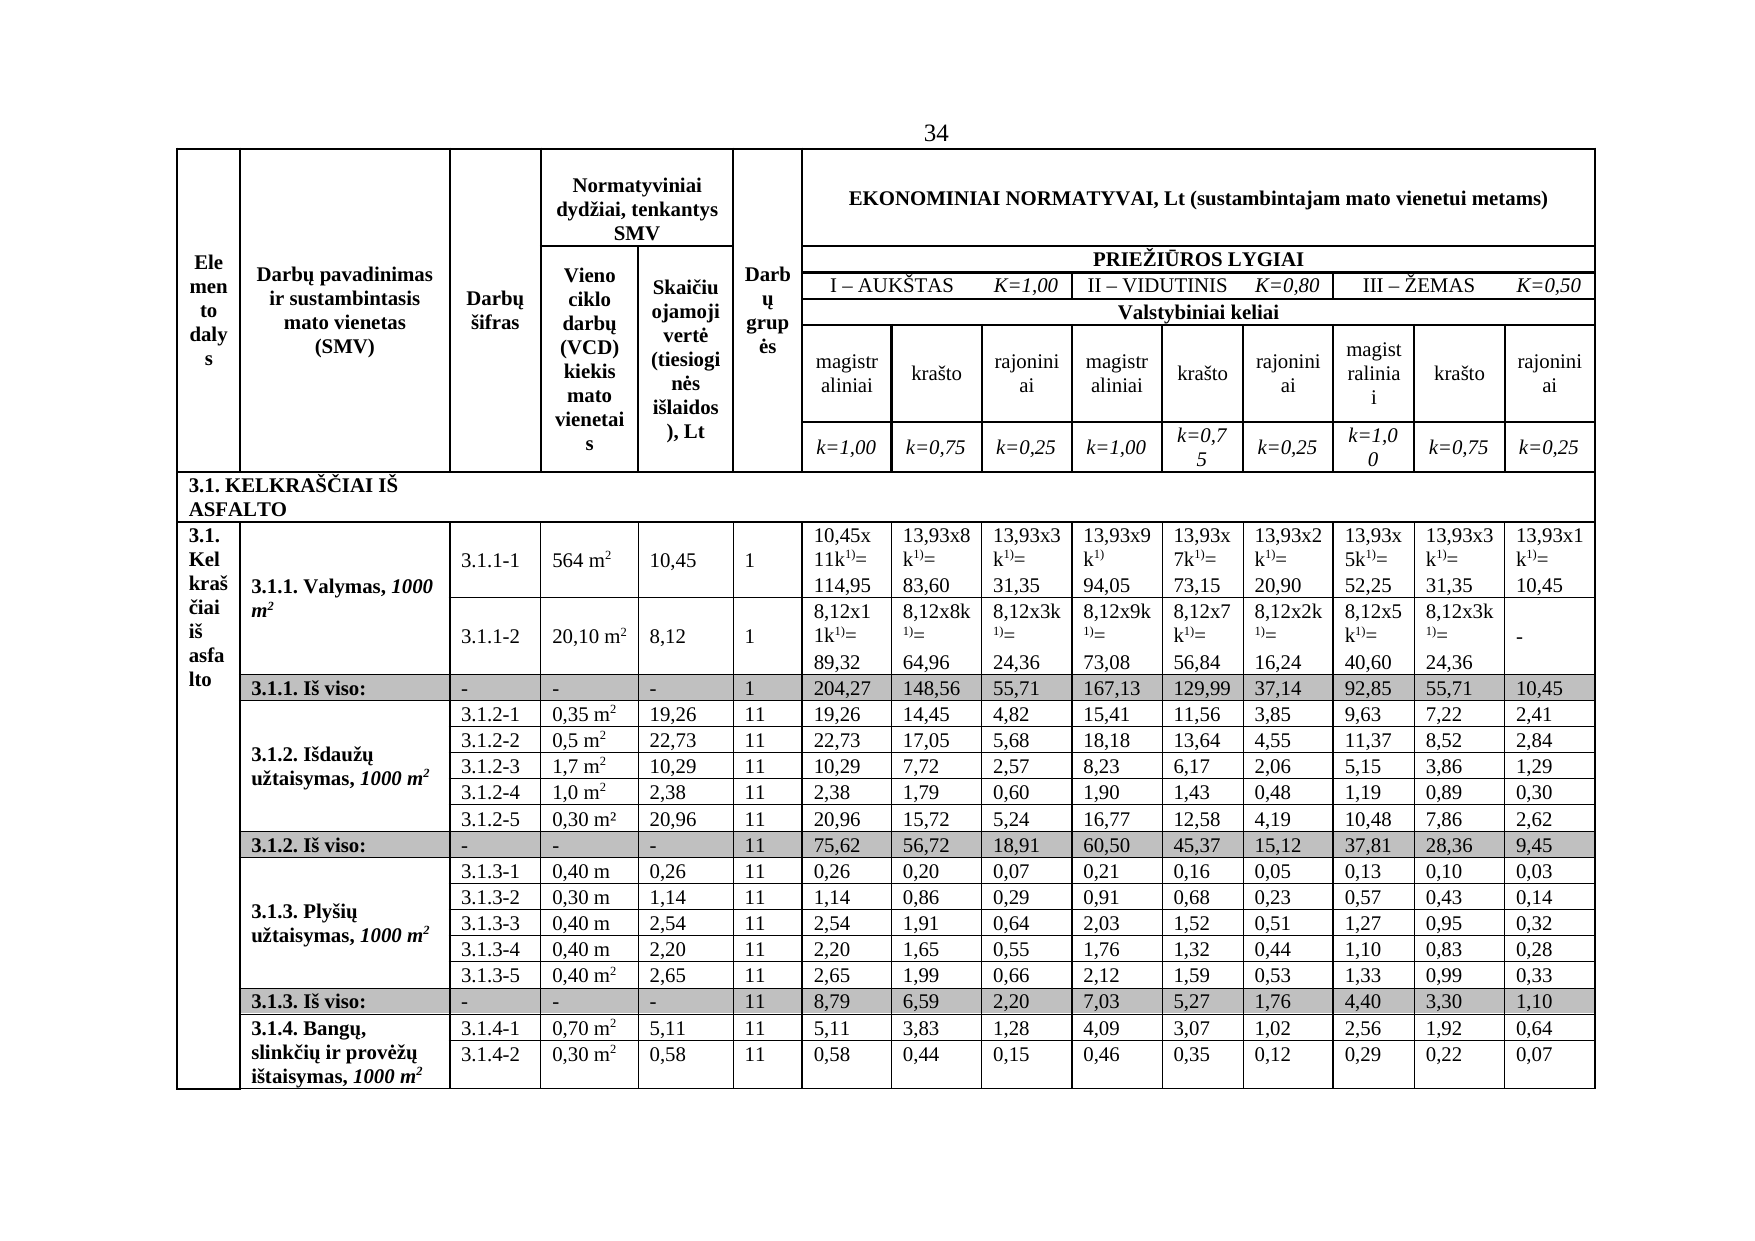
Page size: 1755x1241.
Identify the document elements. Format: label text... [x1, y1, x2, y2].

table_cell 0,20 [892, 858, 981, 883]
table_header Darbų šifras [451, 150, 540, 471]
table_cell - [451, 989, 540, 1013]
table_cell 14,45 [892, 701, 981, 726]
table_cell 1,27 [1334, 910, 1414, 935]
table_cell 2,38 [803, 779, 891, 804]
table_cell 1,14 [639, 884, 733, 909]
table_cell 0,70 m2 [541, 1015, 638, 1040]
table_cell 0,30 m² [541, 805, 638, 831]
table_cell 0,30 m [541, 884, 638, 909]
table_cell - [451, 832, 540, 857]
table_cell 1 [734, 523, 801, 597]
table_cell 11 [734, 701, 801, 726]
table_cell 6,17 [1163, 753, 1243, 778]
table_cell 3.1.2-3 [451, 753, 540, 778]
table_cell 0,46 [1073, 1041, 1162, 1088]
table_cell 3.1. KELKRAŠČIAI IŠ ASFALTO [178, 473, 449, 521]
table_cell 0,95 [1415, 910, 1504, 935]
table_cell 7,86 [1415, 805, 1504, 831]
table_cell 9,45 [1505, 832, 1594, 857]
table_cell k=0,25 [1244, 423, 1332, 471]
table_cell 37,14 [1244, 675, 1332, 700]
table_cell K=0,50 [1505, 274, 1594, 297]
table_cell [982, 473, 1072, 521]
table_cell 3,07 [1163, 1015, 1243, 1040]
table_cell 10,45 [639, 523, 733, 597]
table_cell 56,72 [892, 832, 981, 857]
table_cell 0,40 m2 [541, 962, 638, 987]
table_cell 0,13 [1334, 858, 1414, 883]
table_cell 1,32 [1163, 936, 1243, 961]
table_cell 11 [734, 1015, 801, 1040]
table_cell [802, 473, 891, 521]
table_cell 0,14 [1505, 884, 1594, 909]
table_cell 13,93x8k1)= [892, 523, 981, 571]
table_cell 3.1.3-4 [451, 936, 540, 961]
table_cell 2,12 [1073, 962, 1162, 987]
table_cell 1,02 [1244, 1015, 1332, 1040]
table_cell 2,20 [982, 989, 1071, 1013]
table_cell 10,48 [1334, 805, 1414, 831]
table_header Darbų grupės [734, 150, 801, 471]
table_cell 4,09 [1073, 1015, 1162, 1040]
table_cell 0,5 m2 [541, 727, 638, 752]
table_cell - [541, 675, 638, 700]
table_cell 8,12x7k1)= [1163, 598, 1243, 647]
table_cell 15,12 [1244, 832, 1332, 857]
table_cell 2,54 [639, 910, 733, 935]
table_cell [891, 473, 982, 521]
table_cell 73,08 [1073, 648, 1162, 674]
table_cell 0,66 [982, 962, 1071, 987]
table_cell 2,41 [1505, 701, 1594, 726]
table_cell 2,20 [639, 936, 733, 961]
table_cell 3,30 [1415, 989, 1504, 1013]
table_cell 92,85 [1334, 675, 1414, 700]
table_cell K=1,00 [982, 274, 1071, 297]
table_cell 11 [734, 753, 801, 778]
table_cell 204,27 [803, 675, 891, 700]
table_cell 129,99 [1163, 675, 1243, 700]
table_cell 0,91 [1073, 884, 1162, 909]
table_cell 13,93x1k1)= [1505, 523, 1594, 571]
table_cell 1,33 [1334, 962, 1414, 987]
table_cell 2,54 [803, 910, 891, 935]
table_cell 11 [734, 832, 801, 857]
table_cell 1,92 [1415, 1015, 1504, 1040]
table_cell 8,79 [803, 989, 891, 1013]
table_cell 1,29 [1505, 753, 1594, 778]
table_cell 19,26 [803, 701, 891, 726]
table_cell 0,28 [1505, 936, 1594, 961]
table_cell 2,06 [1244, 753, 1332, 778]
table_cell 167,13 [1073, 675, 1162, 700]
table_cell 0,58 [639, 1041, 733, 1088]
table_cell 3.1.1-1 [451, 523, 540, 597]
table_cell 1,76 [1244, 989, 1332, 1013]
table_cell Vieno ciklo darbų (VCD) kiekis mato vienetais [542, 247, 637, 471]
table_cell 3.1.1-2 [451, 598, 540, 674]
table_cell 3.1.3-3 [451, 910, 540, 935]
table_cell 0,15 [982, 1041, 1071, 1088]
table_cell [1243, 473, 1333, 521]
table_cell 10,29 [803, 753, 891, 778]
table_cell 0,44 [1244, 936, 1332, 961]
table_cell 1,10 [1505, 989, 1594, 1013]
table_cell 1 [734, 675, 801, 700]
table_cell 13,93x7k1)= [1163, 523, 1243, 571]
table_cell 0,58 [803, 1041, 891, 1088]
table_cell 45,37 [1163, 832, 1243, 857]
table_cell - [639, 832, 733, 857]
table_cell 0,29 [982, 884, 1071, 909]
table_cell 114,95 [803, 571, 891, 597]
table_cell krašto [1163, 326, 1242, 421]
table_cell 11,56 [1163, 701, 1243, 726]
table_header EKONOMINIAI NORMATYVAI, Lt (sustambintajam mato vienetui metams) [803, 150, 1594, 245]
table_cell 16,24 [1244, 648, 1332, 674]
table_cell 4,40 [1334, 989, 1414, 1013]
table_cell 0,40 m [541, 858, 638, 883]
table_cell 8,12x11k1)= [803, 598, 891, 647]
table_cell 0,03 [1505, 858, 1594, 883]
table_cell 10,45x11k1)= [803, 523, 891, 571]
table_cell k=0,25 [983, 423, 1071, 471]
table_cell 1,7 m2 [541, 753, 638, 778]
table_cell 24,36 [1415, 648, 1504, 674]
table_cell 5,27 [1163, 989, 1243, 1013]
table_cell 5,24 [982, 805, 1071, 831]
table_cell 11 [734, 858, 801, 883]
table_cell 16,77 [1073, 805, 1162, 831]
table_cell 3,86 [1415, 753, 1504, 778]
table_cell 11 [734, 805, 801, 831]
table_cell 1,14 [803, 884, 891, 909]
table_cell K=0,80 [1243, 274, 1332, 297]
table_cell [1333, 473, 1414, 521]
table_cell k=0,25 [1506, 423, 1594, 471]
table_cell 1 [734, 598, 801, 674]
table_cell 40,60 [1334, 648, 1414, 674]
table_cell 2,65 [639, 962, 733, 987]
table_cell 13,64 [1163, 727, 1243, 752]
table_cell rajoniniai [1244, 326, 1332, 421]
table_cell 5,11 [639, 1015, 733, 1040]
table_cell 0,86 [892, 884, 981, 909]
table_cell 3.1.3-5 [451, 962, 540, 987]
table_cell 8,12x3k1)= [1415, 598, 1504, 647]
table_cell 11 [734, 910, 801, 935]
table_cell 0,30 [1505, 779, 1594, 804]
table_cell 13,93x2k1)= [1244, 523, 1332, 571]
table_cell [1072, 473, 1162, 521]
table_cell 0,29 [1334, 1041, 1414, 1088]
table_cell 3,85 [1244, 701, 1332, 726]
table_cell 9,63 [1334, 701, 1414, 726]
table_cell k=0,75 [893, 423, 981, 471]
table_cell rajoniniai [1506, 326, 1594, 421]
table_cell - [1505, 598, 1594, 674]
table_cell 8,12x9k1)= [1073, 598, 1162, 647]
table_cell 52,25 [1334, 571, 1414, 597]
table_cell 1,28 [982, 1015, 1071, 1040]
table_cell 10,29 [639, 753, 733, 778]
table_cell 0,43 [1415, 884, 1504, 909]
table_cell 1,19 [1334, 779, 1414, 804]
table_cell 31,35 [982, 571, 1071, 597]
table_cell 0,30 m2 [541, 1041, 638, 1088]
table_cell 0,89 [1415, 779, 1504, 804]
table_cell 18,91 [982, 832, 1071, 857]
table_cell 0,55 [982, 936, 1071, 961]
table_cell 1,52 [1163, 910, 1243, 935]
table_cell 1,91 [892, 910, 981, 935]
table_cell 3.1.2-1 [451, 701, 540, 726]
table_cell 0,07 [982, 858, 1071, 883]
table_cell 8,52 [1415, 727, 1504, 752]
table_cell 19,26 [639, 701, 733, 726]
table_cell 28,36 [1415, 832, 1504, 857]
table_cell 18,18 [1073, 727, 1162, 752]
table_cell 13,93x3k1)= [982, 523, 1071, 571]
table_cell 4,82 [982, 701, 1071, 726]
table_cell 0,07 [1505, 1041, 1594, 1088]
table_cell magistraliniai [1334, 326, 1413, 421]
table_cell 0,99 [1415, 962, 1504, 987]
table_cell 0,83 [1415, 936, 1504, 961]
table_cell 20,96 [639, 805, 733, 831]
table_cell 20,90 [1244, 571, 1332, 597]
table_cell [638, 473, 733, 521]
table_cell 75,62 [803, 832, 891, 857]
table_cell 8,12x3k1)= [982, 598, 1071, 647]
table_cell 11 [734, 936, 801, 961]
table_cell 10,45 [1505, 675, 1594, 700]
table_cell krašto [1415, 326, 1504, 421]
table_cell 0,60 [982, 779, 1071, 804]
table_cell 3.1. Kelkraščiai iš asfalto [178, 523, 239, 1088]
table_cell krašto [893, 326, 981, 421]
table_cell 148,56 [892, 675, 981, 700]
table_cell 0,40 m [541, 936, 638, 961]
table_cell 8,12 [639, 598, 733, 674]
table_cell 11 [734, 779, 801, 804]
table_cell 3.1.3. Iš viso: [241, 989, 449, 1013]
table_cell Valstybiniai keliai [803, 300, 1594, 324]
table_cell [1414, 473, 1504, 521]
table_cell 0,26 [639, 858, 733, 883]
table_cell 3.1.3-2 [451, 884, 540, 909]
table_cell 3.1.4-2 [451, 1041, 540, 1088]
table_header Elemento dalys [178, 150, 239, 471]
table_cell k=1,00 [803, 423, 890, 471]
table_cell 1,99 [892, 962, 981, 987]
table_cell 0,40 m [541, 910, 638, 935]
table_cell 1,43 [1163, 779, 1243, 804]
table_cell 8,12x2k1)= [1244, 598, 1332, 647]
table_cell 3.1.3. Plyšių užtaisymas, 1000 m2 [241, 858, 449, 987]
table_cell 3.1.2-2 [451, 727, 540, 752]
table_cell 11 [734, 962, 801, 987]
table_cell 3.1.2. Išdaužų užtaisymas, 1000 m2 [241, 701, 449, 831]
table_cell 3.1.1. Valymas, 1000 m2 [241, 523, 449, 674]
table_cell 1,65 [892, 936, 981, 961]
table_cell 0,26 [803, 858, 891, 883]
table_cell 2,57 [982, 753, 1071, 778]
table_cell 11 [734, 989, 801, 1013]
table_cell 3.1.2. Iš viso: [241, 832, 449, 857]
table_cell 4,55 [1244, 727, 1332, 752]
table_cell 2,84 [1505, 727, 1594, 752]
table_cell 3.1.2-4 [451, 779, 540, 804]
table_cell III – ŽEMAS [1334, 274, 1504, 297]
table_cell 2,65 [803, 962, 891, 987]
table_cell 2,38 [639, 779, 733, 804]
table_cell 1,10 [1334, 936, 1414, 961]
table_cell 2,20 [803, 936, 891, 961]
table_cell 7,22 [1415, 701, 1504, 726]
table_cell 73,15 [1163, 571, 1243, 597]
table_cell 3.1.2-5 [451, 805, 540, 831]
table_cell 10,45 [1505, 571, 1594, 597]
table_cell 0,44 [892, 1041, 981, 1088]
table_cell 0,57 [1334, 884, 1414, 909]
table_cell 0,35 m2 [541, 701, 638, 726]
table_cell 7,72 [892, 753, 981, 778]
table_cell 11,37 [1334, 727, 1414, 752]
table_cell 0,51 [1244, 910, 1332, 935]
table_cell 0,32 [1505, 910, 1594, 935]
table_cell 11 [734, 727, 801, 752]
table_cell 6,59 [892, 989, 981, 1013]
table_cell 89,32 [803, 648, 891, 674]
table_cell 5,15 [1334, 753, 1414, 778]
table_cell 7,03 [1073, 989, 1162, 1013]
table_cell [541, 473, 638, 521]
table_cell 4,19 [1244, 805, 1332, 831]
table_cell 15,72 [892, 805, 981, 831]
table_cell 11 [734, 1041, 801, 1088]
table_cell [733, 473, 802, 521]
table_cell 8,12x5k1)= [1334, 598, 1414, 647]
table_cell magistraliniai [803, 326, 890, 421]
table_cell 2,03 [1073, 910, 1162, 935]
table_cell - [451, 675, 540, 700]
table_cell 20,10 m2 [541, 598, 638, 674]
table_cell 3.1.1. Iš viso: [241, 675, 449, 700]
table_cell 0,35 [1163, 1041, 1243, 1088]
table_header Normatyviniai dydžiai, tenkantys SMV [542, 150, 732, 245]
table_cell 0,53 [1244, 962, 1332, 987]
table_cell 24,36 [982, 648, 1071, 674]
table_cell k=0,75 [1163, 423, 1242, 471]
table_cell 0,21 [1073, 858, 1162, 883]
table_cell 13,93x9k1) [1073, 523, 1162, 571]
table_cell 0,64 [1505, 1015, 1594, 1040]
table_cell 94,05 [1073, 571, 1162, 597]
table_cell 37,81 [1334, 832, 1414, 857]
table_cell 22,73 [803, 727, 891, 752]
table_cell 13,93x3k1)= [1415, 523, 1504, 571]
table_cell 1,0 m2 [541, 779, 638, 804]
table_cell 22,73 [639, 727, 733, 752]
table_cell Skaičiuojamoji vertė (tiesioginės išlaidos), Lt [639, 247, 732, 471]
table_cell 1,79 [892, 779, 981, 804]
table_cell 12,58 [1163, 805, 1243, 831]
table_cell 15,41 [1073, 701, 1162, 726]
table_cell 5,68 [982, 727, 1071, 752]
table_header Darbų pavadinimas ir sustambintasis mato vienetas (SMV) [241, 150, 449, 471]
table_cell 64,96 [892, 648, 981, 674]
table_cell 3,83 [892, 1015, 981, 1040]
table_cell II – VIDUTINIS [1073, 274, 1243, 297]
table_cell 5,11 [803, 1015, 891, 1040]
table_cell 0,48 [1244, 779, 1332, 804]
table_cell k=0,75 [1415, 423, 1504, 471]
table_cell 2,62 [1505, 805, 1594, 831]
table_cell 31,35 [1415, 571, 1504, 597]
table_cell 0,64 [982, 910, 1071, 935]
table_cell rajoniniai [983, 326, 1071, 421]
table_cell 0,23 [1244, 884, 1332, 909]
table_cell [1162, 473, 1243, 521]
table_cell 17,05 [892, 727, 981, 752]
table_cell 60,50 [1073, 832, 1162, 857]
table_cell [1505, 473, 1594, 521]
table_cell k=1,00 [1334, 423, 1413, 471]
table_cell - [541, 989, 638, 1013]
table_cell 564 m2 [541, 523, 638, 597]
table_cell 0,16 [1163, 858, 1243, 883]
table_cell 1,76 [1073, 936, 1162, 961]
table_cell 56,84 [1163, 648, 1243, 674]
table_cell 1,59 [1163, 962, 1243, 987]
table_cell 0,22 [1415, 1041, 1504, 1088]
table_cell [450, 473, 541, 521]
table_cell 8,12x8k1)= [892, 598, 981, 647]
table_cell 2,56 [1334, 1015, 1414, 1040]
table_cell - [639, 989, 733, 1013]
table_cell 3.1.4-1 [451, 1015, 540, 1040]
table_cell 0,05 [1244, 858, 1332, 883]
table_cell - [541, 832, 638, 857]
table_cell magistraliniai [1073, 326, 1161, 421]
table_cell 55,71 [982, 675, 1071, 700]
table_cell 13,93x5k1)= [1334, 523, 1414, 571]
table_cell 55,71 [1415, 675, 1504, 700]
table_cell 0,10 [1415, 858, 1504, 883]
table_cell 8,23 [1073, 753, 1162, 778]
table_cell 3.1.3-1 [451, 858, 540, 883]
table_cell 20,96 [803, 805, 891, 831]
table_cell 11 [734, 884, 801, 909]
table_cell k=1,00 [1073, 423, 1161, 471]
table_cell 1,90 [1073, 779, 1162, 804]
table_cell 83,60 [892, 571, 981, 597]
table_cell I – AUKŠTAS [803, 274, 982, 297]
table_cell 3.1.4. Bangų, slinkčių ir provėžų ištaisymas, 1000 m2 [241, 1015, 449, 1088]
table_cell 0,68 [1163, 884, 1243, 909]
table_cell - [639, 675, 733, 700]
table_cell PRIEŽIŪROS LYGIAI [803, 247, 1594, 271]
table_cell 0,12 [1244, 1041, 1332, 1088]
table_cell 0,33 [1505, 962, 1594, 987]
